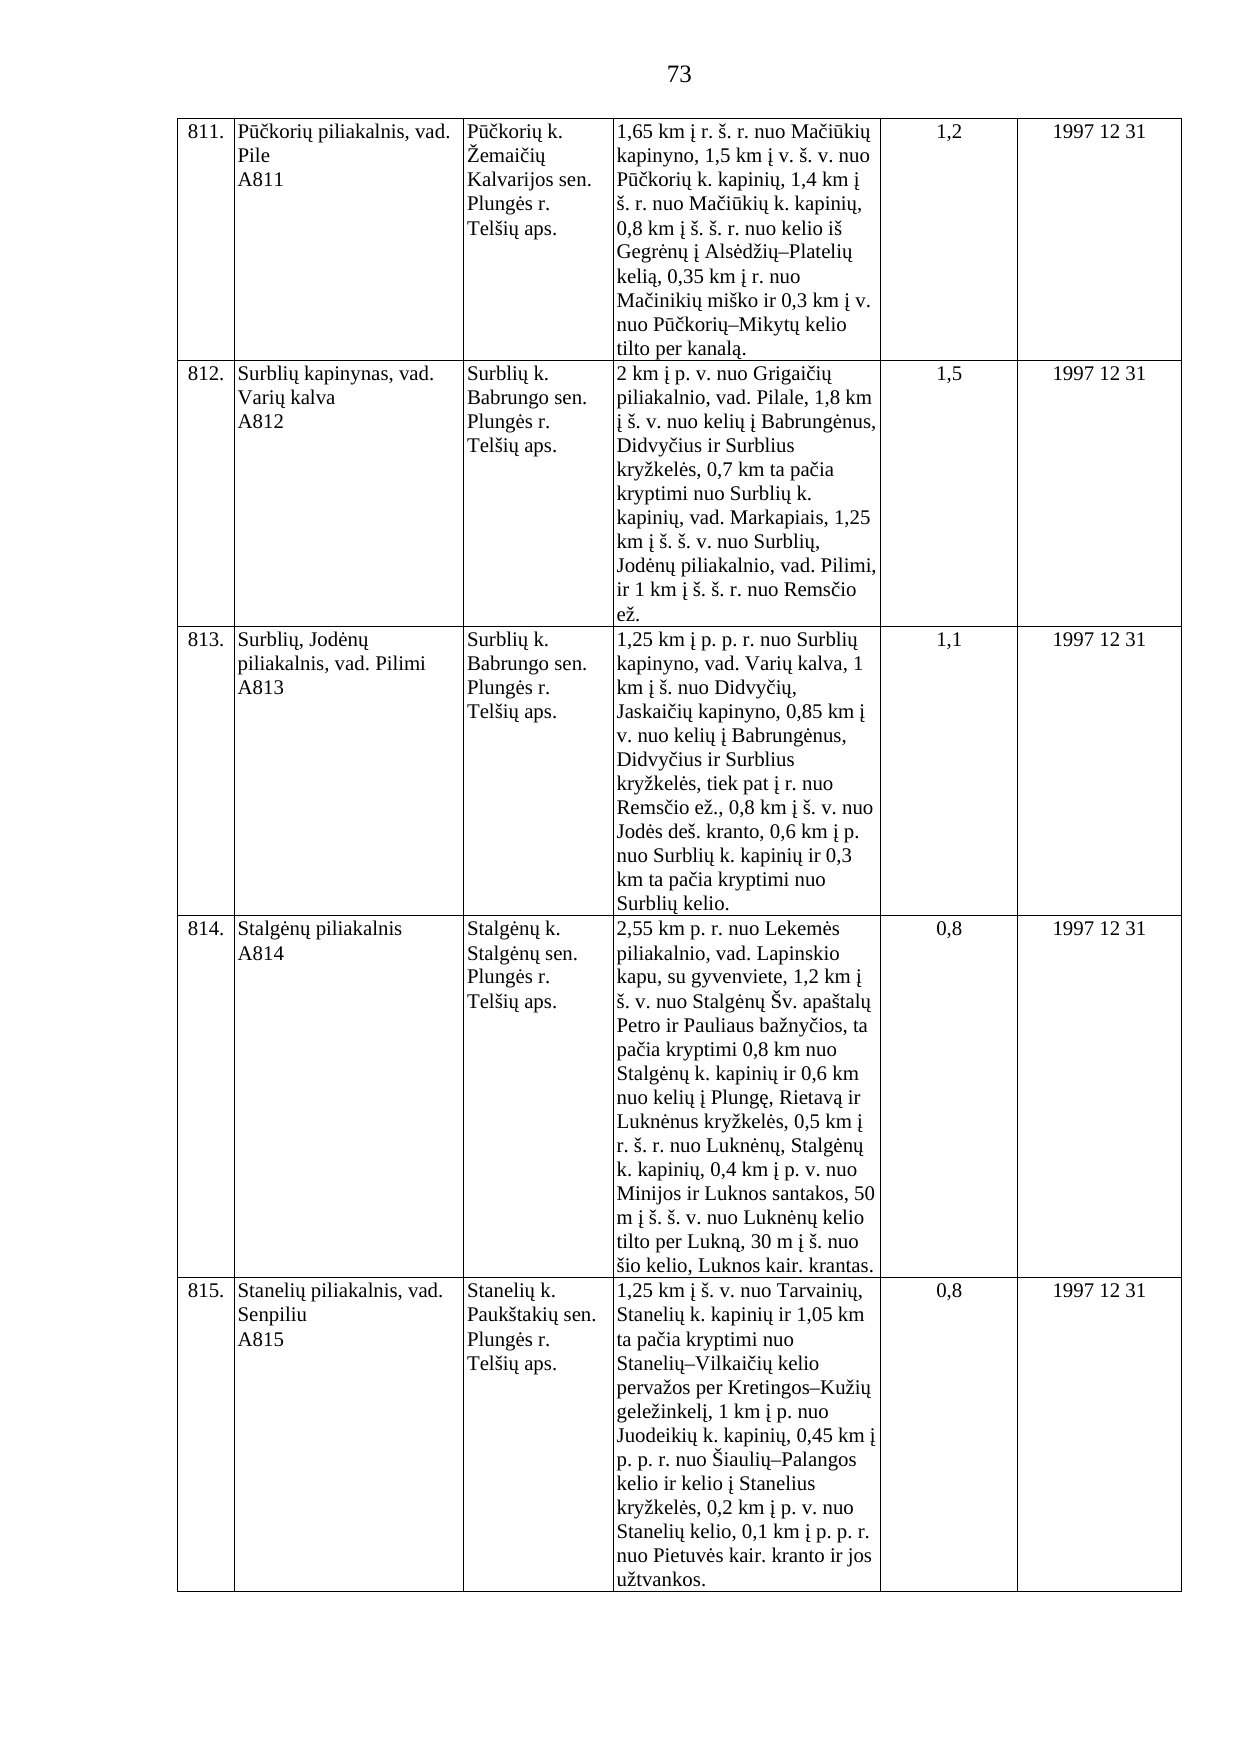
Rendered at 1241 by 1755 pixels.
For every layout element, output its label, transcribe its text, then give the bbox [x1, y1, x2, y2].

table_cell 815. [178, 1278, 234, 1591]
table_cell 1997 12 31 [1018, 361, 1181, 626]
table_header 1997 12 31 [1018, 119, 1181, 360]
table_header Pūčkorių piliakalnis, vad. Pile A811 [235, 119, 463, 360]
table_cell 1,5 [881, 361, 1017, 626]
table_header 1,65 km į r. š. r. nuo Mačiūkių kapinyno, 1,5 km į v. š. v. nuo Pūčkorių k. kapinių, 1,4 km į š. r. nuo Mačiūkių k. kapinių, 0,8 km į š. š. r. nuo kelio iš Gegrėnų į Alsėdžių–Platelių kelią, 0,35 km į r. nuo Mačinikių miško ir 0,3 km į v. nuo Pūčkorių–Mikytų kelio tilto per kanalą. [614, 119, 880, 360]
table_header 811. [178, 119, 234, 360]
table_cell Surblių k. Babrungo sen. Plungės r. Telšių aps. [464, 361, 613, 626]
table_cell Surblių, Jodėnų piliakalnis, vad. Pilimi A813 [235, 627, 463, 915]
table_cell Stalgėnų piliakalnis A814 [235, 916, 463, 1277]
table_cell 1997 12 31 [1018, 916, 1181, 1277]
table_cell 1,25 km į p. p. r. nuo Surblių kapinyno, vad. Varių kalva, 1 km į š. nuo Didvyčių, Jaskaičių kapinyno, 0,85 km į v. nuo kelių į Babrungėnus, Didvyčius ir Surblius kryžkelės, tiek pat į r. nuo Remsčio ež., 0,8 km į š. v. nuo Jodės deš. kranto, 0,6 km į p. nuo Surblių k. kapinių ir 0,3 km ta pačia kryptimi nuo Surblių kelio. [614, 627, 880, 915]
table_cell Stanelių k. Paukštakių sen. Plungės r. Telšių aps. [464, 1278, 613, 1591]
table_cell 1997 12 31 [1018, 627, 1181, 915]
table_cell Surblių k. Babrungo sen. Plungės r. Telšių aps. [464, 627, 613, 915]
table_cell Surblių kapinynas, vad. Varių kalva A812 [235, 361, 463, 626]
table_cell 813. [178, 627, 234, 915]
table_cell 1,1 [881, 627, 1017, 915]
table_header Pūčkorių k. Žemaičių Kalvarijos sen. Plungės r. Telšių aps. [464, 119, 613, 360]
table_cell 814. [178, 916, 234, 1277]
table_cell 1997 12 31 [1018, 1278, 1181, 1591]
table_cell 2 km į p. v. nuo Grigaičių piliakalnio, vad. Pilale, 1,8 km į š. v. nuo kelių į Babrungėnus, Didvyčius ir Surblius kryžkelės, 0,7 km ta pačia kryptimi nuo Surblių k. kapinių, vad. Markapiais, 1,25 km į š. š. v. nuo Surblių, Jodėnų piliakalnio, vad. Pilimi, ir 1 km į š. š. r. nuo Remsčio ež. [614, 361, 880, 626]
table_cell Stanelių piliakalnis, vad. Senpiliu A815 [235, 1278, 463, 1591]
table_cell 0,8 [881, 1278, 1017, 1591]
table_header 1,2 [881, 119, 1017, 360]
table_cell 812. [178, 361, 234, 626]
table_cell 1,25 km į š. v. nuo Tarvainių, Stanelių k. kapinių ir 1,05 km ta pačia kryptimi nuo Stanelių–Vilkaičių kelio pervažos per Kretingos–Kužių geležinkelį, 1 km į p. nuo Juodeikių k. kapinių, 0,45 km į p. p. r. nuo Šiaulių–Palangos kelio ir kelio į Stanelius kryžkelės, 0,2 km į p. v. nuo Stanelių kelio, 0,1 km į p. p. r. nuo Pietuvės kair. kranto ir jos užtvankos. [614, 1278, 880, 1591]
table_cell Stalgėnų k. Stalgėnų sen. Plungės r. Telšių aps. [464, 916, 613, 1277]
table_cell 0,8 [881, 916, 1017, 1277]
table_cell 2,55 km p. r. nuo Lekemės piliakalnio, vad. Lapinskio kapu, su gyvenviete, 1,2 km į š. v. nuo Stalgėnų Šv. apaštalų Petro ir Pauliaus bažnyčios, ta pačia kryptimi 0,8 km nuo Stalgėnų k. kapinių ir 0,6 km nuo kelių į Plungę, Rietavą ir Luknėnus kryžkelės, 0,5 km į r. š. r. nuo Luknėnų, Stalgėnų k. kapinių, 0,4 km į p. v. nuo Minijos ir Luknos santakos, 50 m į š. š. v. nuo Luknėnų kelio tilto per Lukną, 30 m į š. nuo šio kelio, Luknos kair. krantas. [614, 916, 880, 1277]
